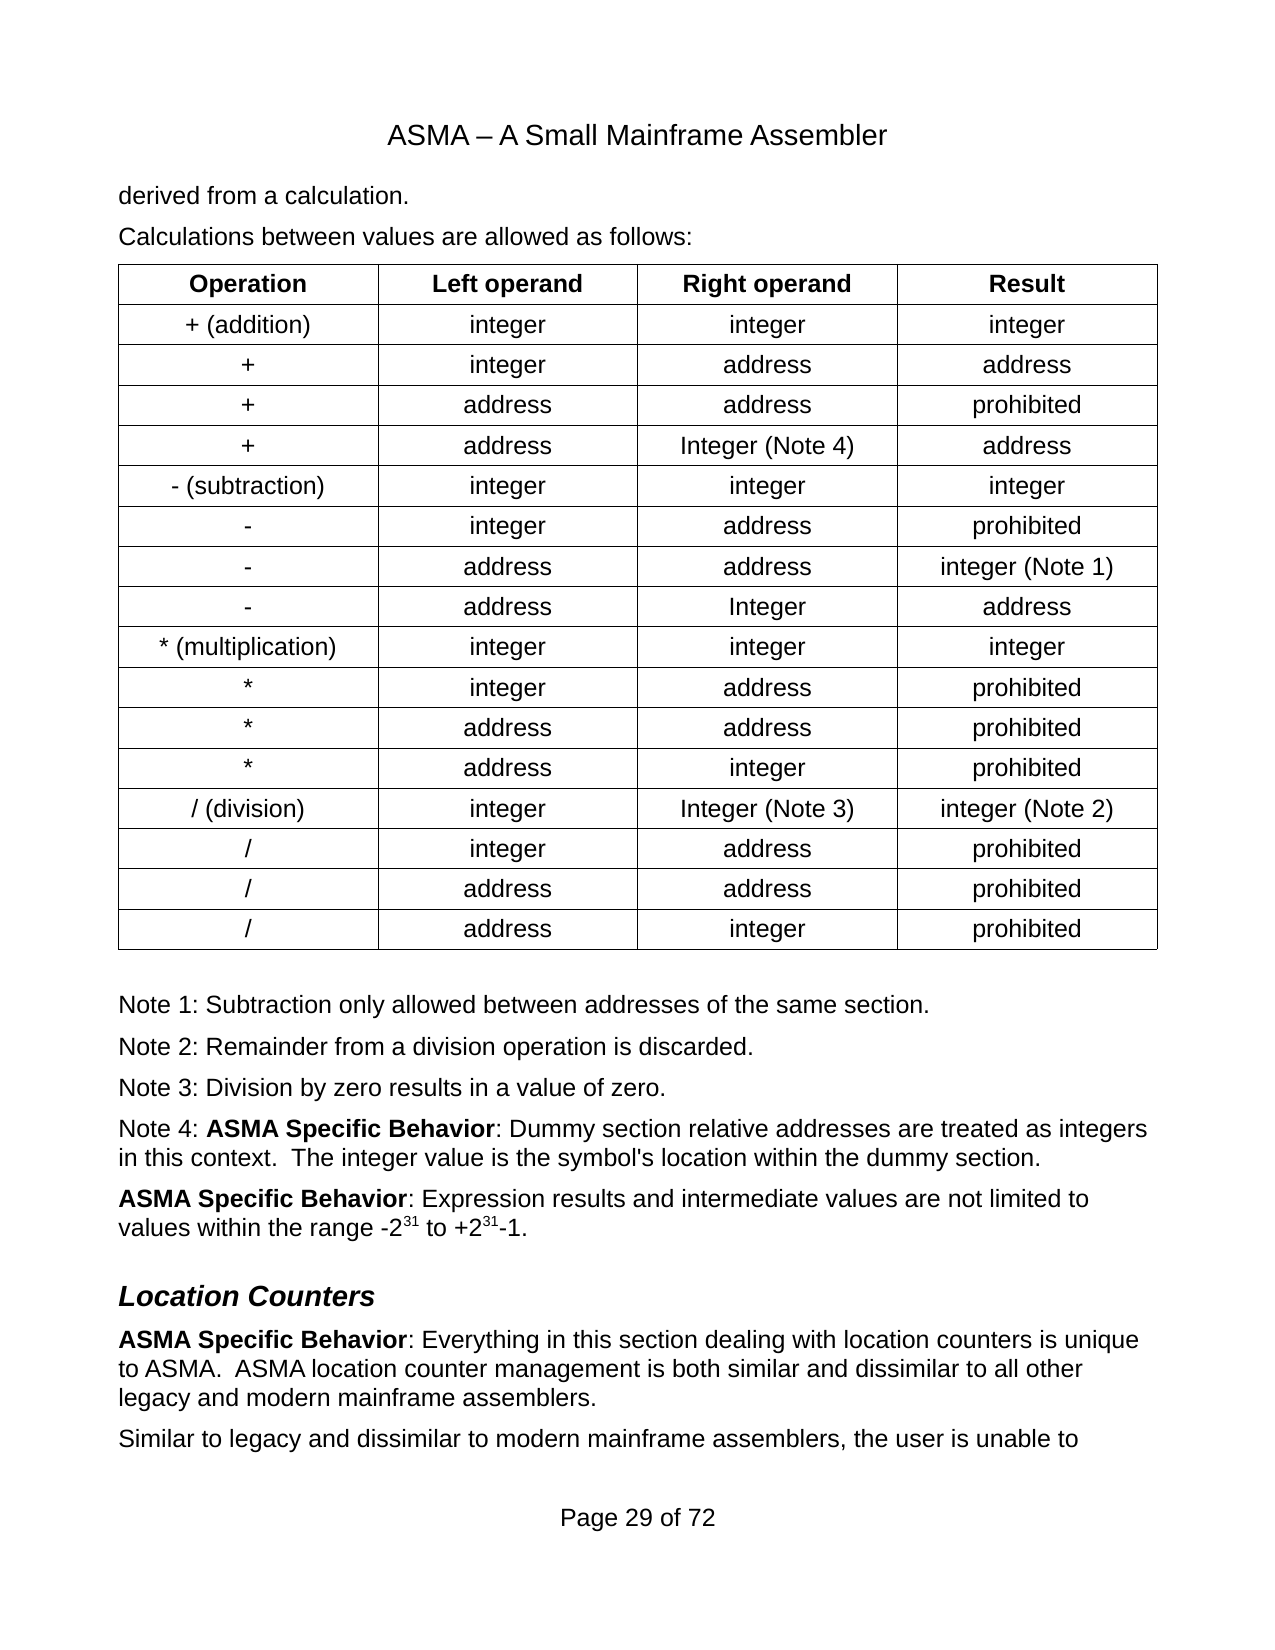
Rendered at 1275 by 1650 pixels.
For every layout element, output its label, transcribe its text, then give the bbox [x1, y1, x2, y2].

table_cell / [119, 829, 378, 868]
table_cell / [119, 869, 378, 909]
table_cell address [379, 749, 637, 788]
text ASMA Specific Behavior: Expression results and intermediate values are not limited to values within the range -231 to +231-1. [118, 1184, 1157, 1242]
subtitle Location Counters [118, 1279, 1157, 1313]
table_cell integer [379, 345, 637, 384]
table_cell integer [898, 305, 1157, 344]
table_cell integer [638, 305, 897, 344]
table_cell Integer [638, 587, 897, 626]
table_cell integer [379, 627, 637, 667]
table_cell integer [379, 829, 637, 868]
table_cell * [119, 749, 378, 788]
text Similar to legacy and dissimilar to modern mainframe assemblers, the user is unable to [118, 1424, 1157, 1453]
table_cell prohibited [898, 708, 1157, 747]
table_cell address [638, 708, 897, 747]
table_cell address [379, 547, 637, 586]
table_cell address [638, 345, 897, 384]
table_cell - [119, 587, 378, 626]
table_cell * [119, 668, 378, 707]
table_cell prohibited [898, 869, 1157, 909]
table_cell address [898, 587, 1157, 626]
table_cell integer (Note 1) [898, 547, 1157, 586]
table_cell - [119, 547, 378, 586]
table_cell address [638, 507, 897, 546]
table_cell Integer (Note 3) [638, 789, 897, 828]
table_header Operation [119, 265, 378, 304]
table_header Left operand [379, 265, 637, 304]
table_cell address [379, 869, 637, 909]
table_cell address [379, 708, 637, 747]
table_cell integer [638, 466, 897, 506]
table_cell integer [379, 789, 637, 828]
text Note 3: Division by zero results in a value of zero. [118, 1073, 1157, 1102]
table_cell integer [379, 668, 637, 707]
table_cell prohibited [898, 507, 1157, 546]
table_cell address [638, 547, 897, 586]
table_cell - [119, 507, 378, 546]
table_cell address [638, 829, 897, 868]
table_cell + [119, 426, 378, 465]
table_cell prohibited [898, 749, 1157, 788]
table_cell integer [898, 466, 1157, 506]
table_cell + (addition) [119, 305, 378, 344]
table_cell integer [898, 627, 1157, 667]
table_cell address [379, 910, 637, 949]
table_cell / [119, 910, 378, 949]
table_cell integer (Note 2) [898, 789, 1157, 828]
table_cell integer [638, 627, 897, 667]
table_cell integer [638, 749, 897, 788]
table_header Result [898, 265, 1157, 304]
table_cell prohibited [898, 386, 1157, 425]
table_cell Integer (Note 4) [638, 426, 897, 465]
table_cell - (subtraction) [119, 466, 378, 506]
table_cell / (division) [119, 789, 378, 828]
table_cell + [119, 386, 378, 425]
table_cell address [379, 426, 637, 465]
table_cell address [638, 386, 897, 425]
table_cell integer [638, 910, 897, 949]
table_cell prohibited [898, 829, 1157, 868]
table_header Right operand [638, 265, 897, 304]
table_cell address [379, 386, 637, 425]
text Note 2: Remainder from a division operation is discarded. [118, 1032, 1157, 1060]
table_cell * [119, 708, 378, 747]
text Note 1: Subtraction only allowed between addresses of the same section. [118, 990, 1157, 1019]
table_cell address [898, 345, 1157, 384]
table_cell integer [379, 305, 637, 344]
table_cell address [898, 426, 1157, 465]
table_cell integer [379, 466, 637, 506]
text Calculations between values are allowed as follows: [118, 222, 1157, 251]
table_cell prohibited [898, 668, 1157, 707]
table_cell address [379, 587, 637, 626]
table_cell prohibited [898, 910, 1157, 949]
text derived from a calculation. [118, 181, 1157, 210]
table_cell address [638, 668, 897, 707]
table_cell integer [379, 507, 637, 546]
text Note 4: ASMA Specific Behavior: Dummy section relative addresses are treated as integers in this context. The integer value is the symbol's location within the dummy section. [118, 1114, 1157, 1172]
table_cell + [119, 345, 378, 384]
table_cell address [638, 869, 897, 909]
table_cell * (multiplication) [119, 627, 378, 667]
text ASMA Specific Behavior: Everything in this section dealing with location counters is unique to ASMA. ASMA location counter management is both similar and dissimilar to all other legacy and modern mainframe assemblers. [118, 1325, 1157, 1411]
